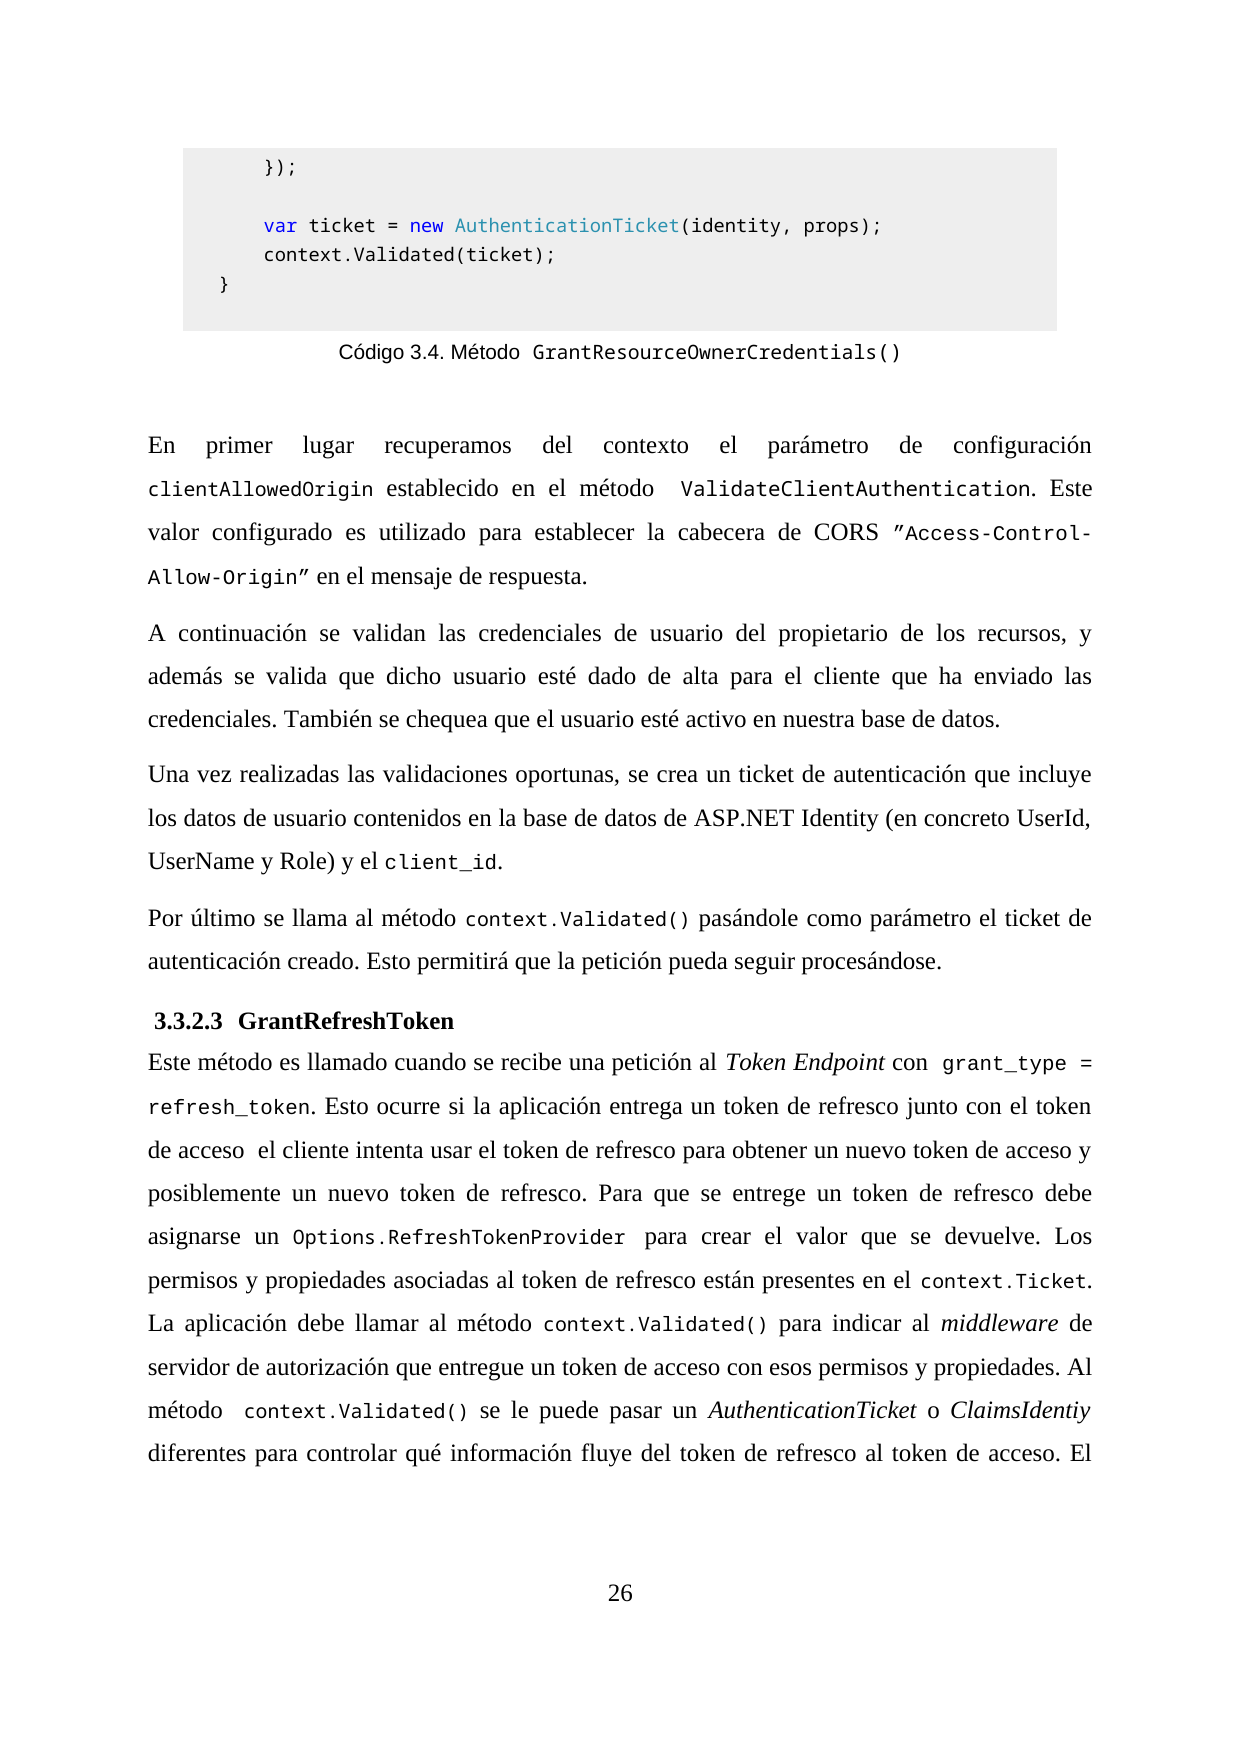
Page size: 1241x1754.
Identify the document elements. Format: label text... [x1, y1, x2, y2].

subtitle GrantRefreshToken [148, 1006, 1093, 1035]
text Este método es llamado cuando se recibe una petición al Token Endpoint con grant_type = refresh_token. Esto ocurre si la aplicación entrega un token de refresco junto con el token de acceso el cliente intenta usar el token de refresco para obtener un nuevo token de acceso y posiblemente un nuevo token de refresco. Para que se entrege un token de refresco debe asignarse un Options.RefreshTokenProvider para crear el valor que se devuelve. Los permisos y propiedades asociadas al token de refresco están presentes en el context.Ticket. La aplicación debe llamar al método context.Validated() para indicar al middleware de servidor de autorización que entregue un token de acceso con esos permisos y propiedades. Al método context.Validated() se le puede pasar un AuthenticationTicket o ClaimsIdentiy diferentes para controlar qué información fluye del token de refresco al token de acceso. El [148, 1047, 1093, 1467]
text Una vez realizadas las validaciones oportunas, se crea un ticket de autenticación que incluye los datos de usuario contenidos en la base de datos de ASP.NET Identity (en concreto UserId, UserName y Role) y el client_id. [148, 759, 1093, 875]
table_cell Código 3.4. Método GrantResourceOwnerCredentials() [183, 331, 1057, 371]
table_header }); var ticket = new AuthenticationTicket(identity, props); context.Validated(ticket); } [183, 148, 1057, 331]
text En primer lugar recuperamos del contexto el parámetro de configuración clientAllowedOrigin establecido en el método ValidateClientAuthentication. Este valor configurado es utilizado para establecer la cabecera de CORS ”Access-Control-Allow-Origin” en el mensaje de respuesta. [148, 430, 1093, 591]
text A continuación se validan las credenciales de usuario del propietario de los recursos, y además se valida que dicho usuario esté dado de alta para el cliente que ha enviado las credenciales. También se chequea que el usuario esté activo en nuestra base de datos. [148, 618, 1093, 733]
text Por último se llama al método context.Validated() pasándole como parámetro el ticket de autenticación creado. Esto permitirá que la petición pueda seguir procesándose. [148, 903, 1093, 975]
